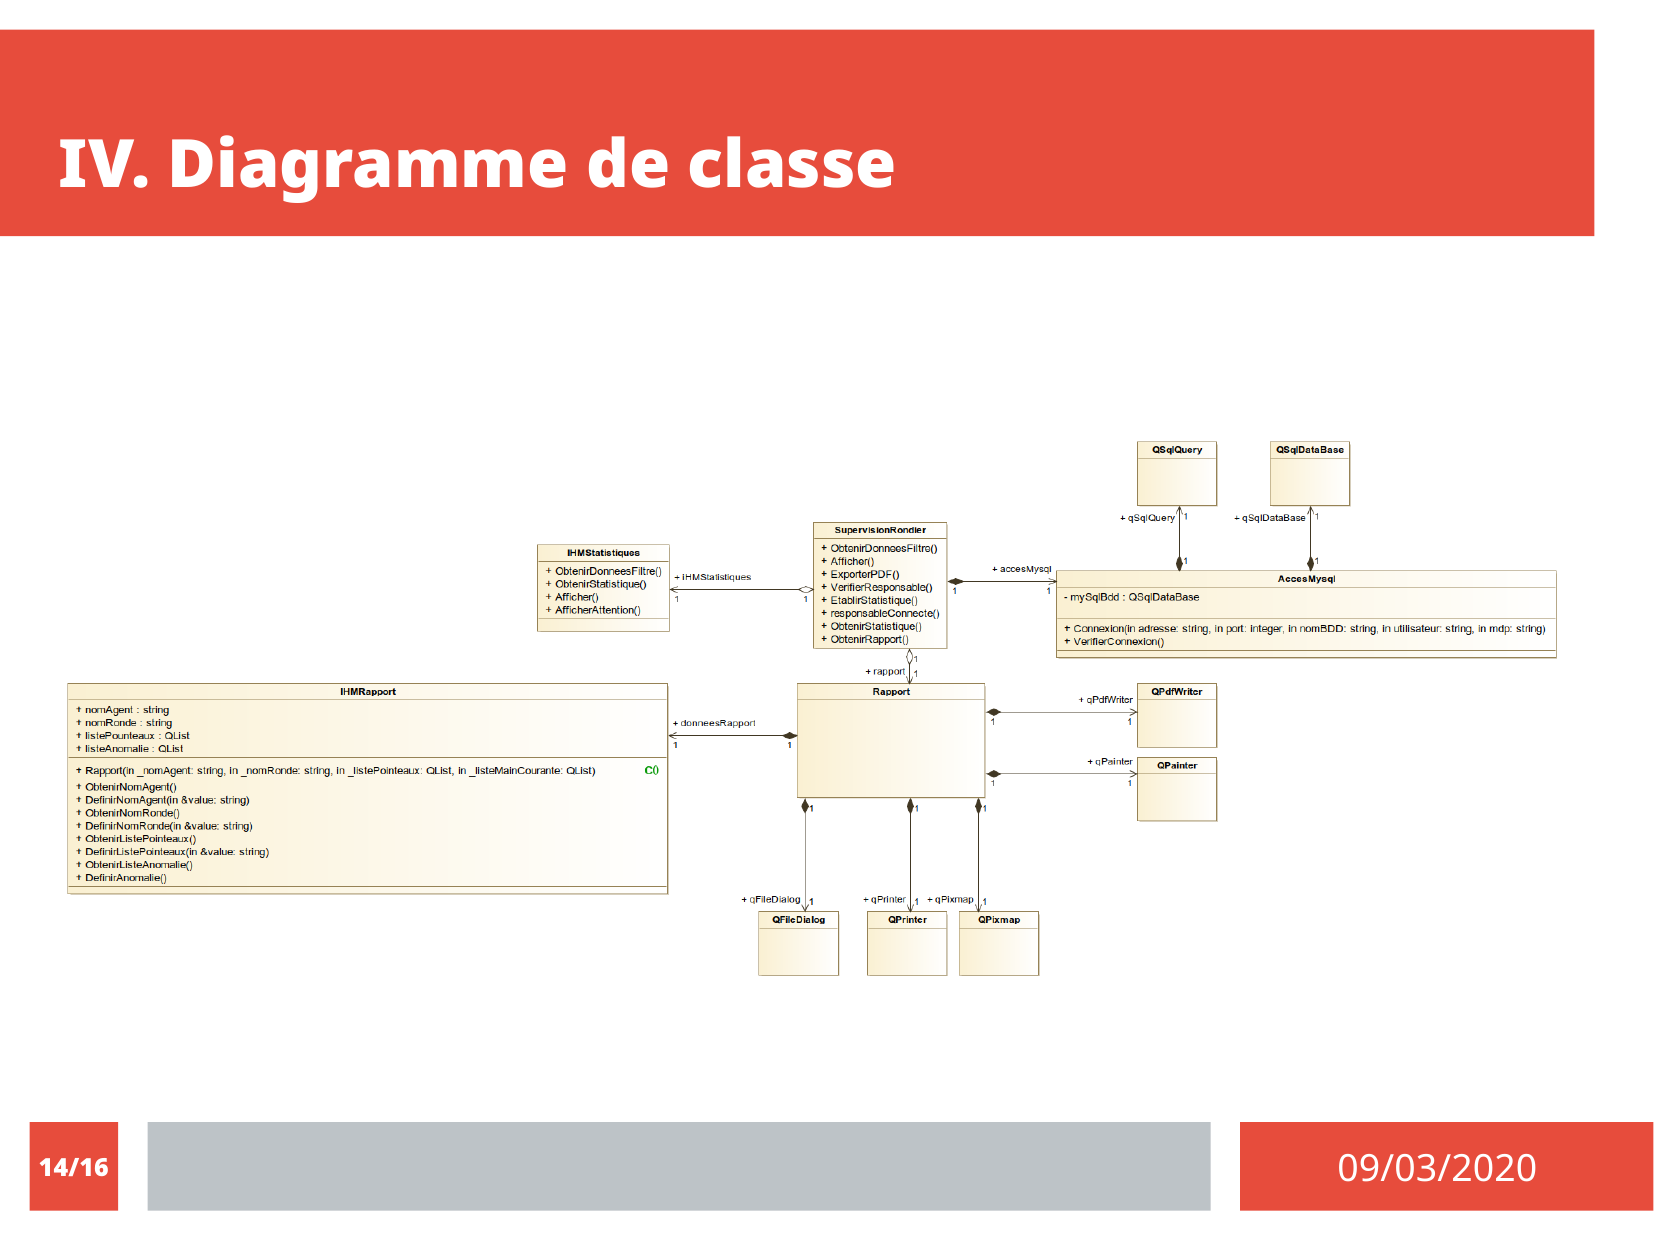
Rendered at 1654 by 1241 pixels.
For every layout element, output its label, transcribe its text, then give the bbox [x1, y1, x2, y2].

picture [59, 324, 1565, 1093]
title IV. Diagramme de classe [59, 59, 1595, 207]
